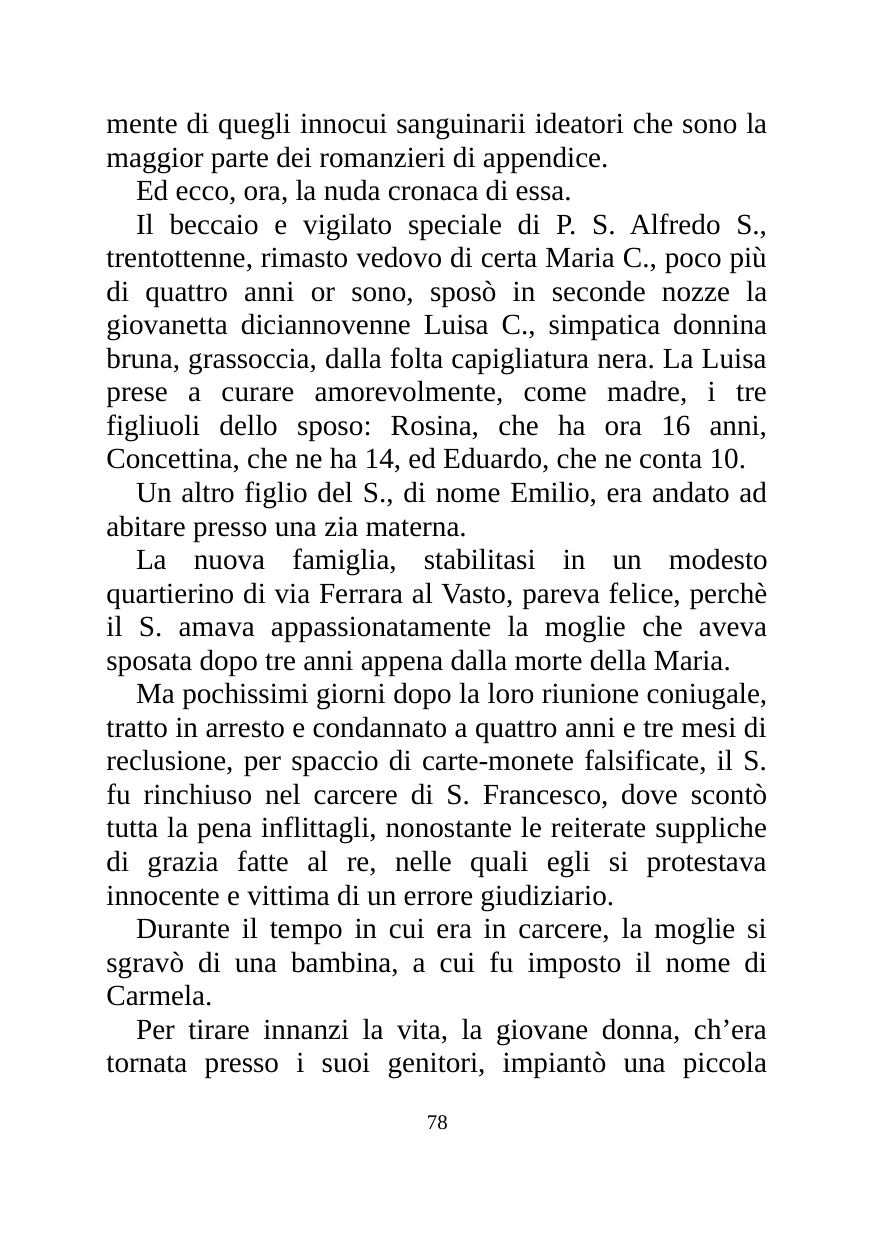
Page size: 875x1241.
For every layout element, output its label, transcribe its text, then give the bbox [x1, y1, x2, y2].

text Durante il tempo in cui era in carcere, la moglie si sgravò di una bambina, a cui fu imposto il nome di Carmela. [106, 911, 768, 1012]
text Ma pochissimi giorni dopo la loro riunione coniugale, tratto in arresto e condannato a quattro anni e tre mesi di reclusione, per spaccio di carte-monete falsificate, il S. fu rinchiuso nel carcere di S. Francesco, dove scontò tutta la pena inflittagli, nonostante le reiterate suppliche di grazia fatte al re, nelle quali egli si protestava innocente e vittima di un errore giudiziario. [106, 676, 768, 911]
text Un altro figlio del S., di nome Emilio, era andato ad abitare presso una zia materna. [106, 475, 768, 542]
text Per tirare innanzi la vita, la giovane donna, ch’era tornata presso i suoi genitori, impiantò una piccola [106, 1012, 768, 1079]
text La nuova famiglia, stabilitasi in un modesto quartierino di via Ferrara al Vasto, pareva felice, perchè il S. amava appassionatamente la moglie che aveva sposata dopo tre anni appena dalla morte della Maria. [106, 542, 768, 676]
text mente di quegli innocui sanguinarii ideatori che sono la maggior parte dei romanzieri di appendice. [106, 106, 768, 173]
text Il beccaio e vigilato speciale di P. S. Alfredo S., trentottenne, rimasto vedovo di certa Maria C., poco più di quattro anni or sono, sposò in seconde nozze la giovanetta diciannovenne Luisa C., simpatica donnina bruna, grassoccia, dalla folta capigliatura nera. La Luisa prese a curare amorevolmente, come madre, i tre figliuoli dello sposo: Rosina, che ha ora 16 anni, Concettina, che ne ha 14, ed Eduardo, che ne conta 10. [106, 207, 768, 475]
text Ed ecco, ora, la nuda cronaca di essa. [106, 173, 768, 207]
